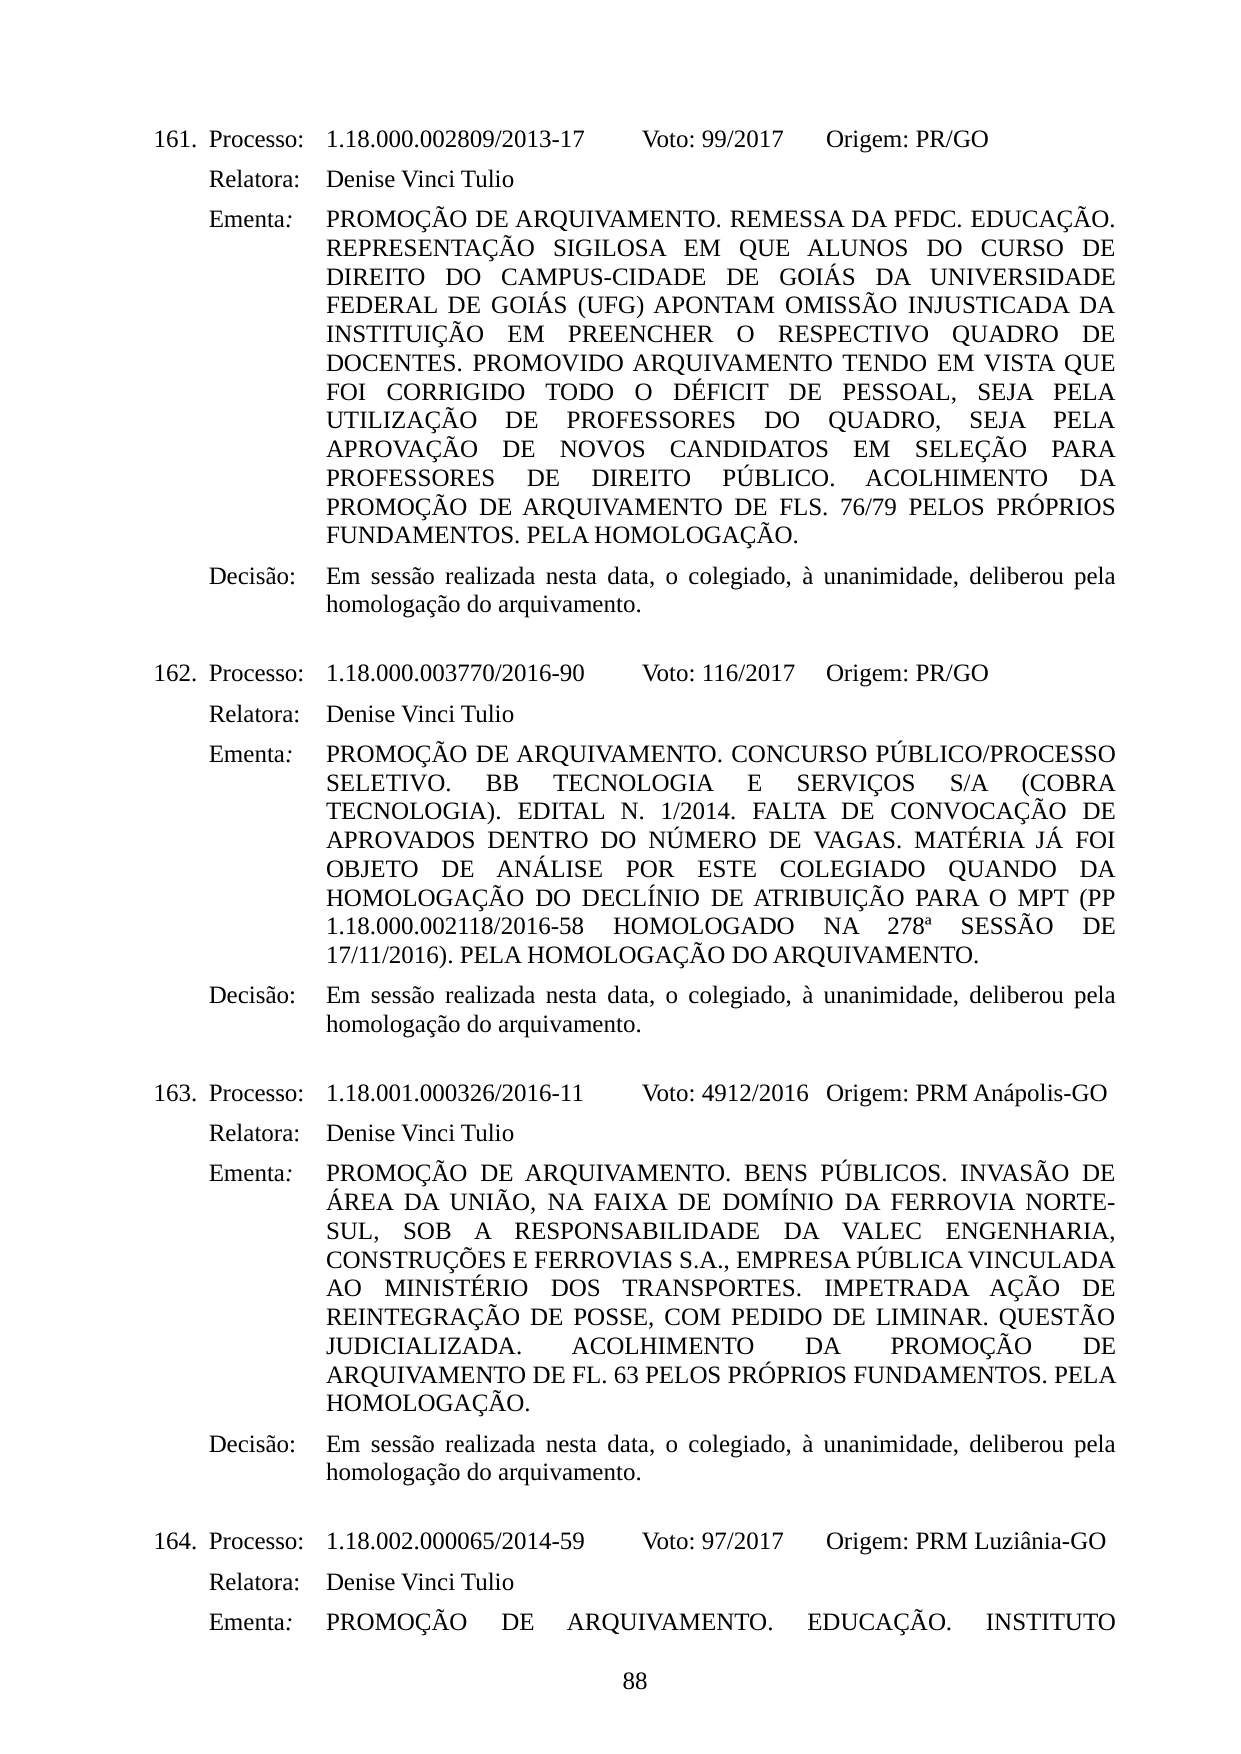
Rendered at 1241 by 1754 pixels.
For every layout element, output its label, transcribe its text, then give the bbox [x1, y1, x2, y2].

table_cell [148, 975, 203, 1043]
table_cell [148, 693, 203, 733]
table_cell Denise Vinci Tulio [320, 1561, 1122, 1601]
table_header Origem: PR/GO [820, 653, 1122, 693]
table_header 1.18.000.002809/2013-17 [320, 118, 636, 158]
table_header Processo: [203, 118, 320, 158]
table_header 161. [148, 118, 203, 158]
table_header Voto: 99/2017 [636, 118, 820, 158]
table_cell Denise Vinci Tulio [320, 158, 1122, 198]
table_cell Ementa: [203, 1601, 320, 1641]
table_cell Denise Vinci Tulio [320, 693, 1122, 733]
table_header 1.18.001.000326/2016-11 [320, 1072, 636, 1112]
table_cell PROMOÇÃO DE ARQUIVAMENTO. CONCURSO PÚBLICO/PROCESSO SELETIVO. BB TECNOLOGIA E SERVIÇOS S/A (COBRA TECNOLOGIA). EDITAL N. 1/2014. FALTA DE CONVOCAÇÃO DE APROVADOS DENTRO DO NÚMERO DE VAGAS. MATÉRIA JÁ FOI OBJETO DE ANÁLISE POR ESTE COLEGIADO QUANDO DA HOMOLOGAÇÃO DO DECLÍNIO DE ATRIBUIÇÃO PARA O MPT (PP 1.18.000.002118/2016-58 HOMOLOGADO NA 278ª SESSÃO DE 17/11/2016). PELA HOMOLOGAÇÃO DO ARQUIVAMENTO. [320, 733, 1122, 974]
table_cell Ementa: [203, 199, 320, 555]
table_header Processo: [203, 653, 320, 693]
table_header Origem: PR/GO [820, 118, 1122, 158]
table_header 164. [148, 1521, 203, 1561]
table_cell Em sessão realizada nesta data, o colegiado, à unanimidade, deliberou pela homologação do arquivamento. [320, 555, 1122, 624]
table_cell Relatora: [203, 158, 320, 198]
table_cell [148, 1113, 203, 1153]
table_cell Decisão: [203, 1423, 320, 1492]
table_cell Relatora: [203, 693, 320, 733]
table_cell PROMOÇÃO DE ARQUIVAMENTO. REMESSA DA PFDC. EDUCAÇÃO. REPRESENTAÇÃO SIGILOSA EM QUE ALUNOS DO CURSO DE DIREITO DO CAMPUS-CIDADE DE GOIÁS DA UNIVERSIDADE FEDERAL DE GOIÁS (UFG) APONTAM OMISSÃO INJUSTICADA DA INSTITUIÇÃO EM PREENCHER O RESPECTIVO QUADRO DE DOCENTES. PROMOVIDO ARQUIVAMENTO TENDO EM VISTA QUE FOI CORRIGIDO TODO O DÉFICIT DE PESSOAL, SEJA PELA UTILIZAÇÃO DE PROFESSORES DO QUADRO, SEJA PELA APROVAÇÃO DE NOVOS CANDIDATOS EM SELEÇÃO PARA PROFESSORES DE DIREITO PÚBLICO. ACOLHIMENTO DA PROMOÇÃO DE ARQUIVAMENTO DE FLS. 76/79 PELOS PRÓPRIOS FUNDAMENTOS. PELA HOMOLOGAÇÃO. [320, 199, 1122, 555]
table_header Voto: 97/2017 [636, 1521, 820, 1561]
table_header 1.18.000.003770/2016-90 [320, 653, 636, 693]
table_header 162. [148, 653, 203, 693]
table_cell [148, 1153, 203, 1423]
table_header 163. [148, 1072, 203, 1112]
table_cell [148, 1601, 203, 1641]
table_cell [148, 555, 203, 624]
table_header Processo: [203, 1521, 320, 1561]
table_cell [148, 1561, 203, 1601]
table_cell PROMOÇÃO DE ARQUIVAMENTO. BENS PÚBLICOS. INVASÃO DE ÁREA DA UNIÃO, NA FAIXA DE DOMÍNIO DA FERROVIA NORTE-SUL, SOB A RESPONSABILIDADE DA VALEC ENGENHARIA, CONSTRUÇÕES E FERROVIAS S.A., EMPRESA PÚBLICA VINCULADA AO MINISTÉRIO DOS TRANSPORTES. IMPETRADA AÇÃO DE REINTEGRAÇÃO DE POSSE, COM PEDIDO DE LIMINAR. QUESTÃO JUDICIALIZADA. ACOLHIMENTO DA PROMOÇÃO DE ARQUIVAMENTO DE FL. 63 PELOS PRÓPRIOS FUNDAMENTOS. PELA HOMOLOGAÇÃO. [320, 1153, 1122, 1423]
table_header Origem: PRM Anápolis-GO [820, 1072, 1122, 1112]
table_cell Denise Vinci Tulio [320, 1113, 1122, 1153]
table_cell Decisão: [203, 555, 320, 624]
table_header Voto: 116/2017 [636, 653, 820, 693]
table_cell Ementa: [203, 733, 320, 974]
table_cell Decisão: [203, 975, 320, 1043]
table_header Processo: [203, 1072, 320, 1112]
table_cell [148, 1423, 203, 1492]
table_header Origem: PRM Luziânia-GO [820, 1521, 1122, 1561]
table_cell PROMOÇÃO DE ARQUIVAMENTO. EDUCAÇÃO. INSTITUTO [320, 1601, 1122, 1641]
table_cell [148, 199, 203, 555]
table_cell Relatora: [203, 1113, 320, 1153]
table_cell Relatora: [203, 1561, 320, 1601]
table_header 1.18.002.000065/2014-59 [320, 1521, 636, 1561]
table_cell [148, 158, 203, 198]
table_cell Em sessão realizada nesta data, o colegiado, à unanimidade, deliberou pela homologação do arquivamento. [320, 975, 1122, 1043]
table_cell Ementa: [203, 1153, 320, 1423]
table_header Voto: 4912/2016 [636, 1072, 820, 1112]
table_cell [148, 733, 203, 974]
table_cell Em sessão realizada nesta data, o colegiado, à unanimidade, deliberou pela homologação do arquivamento. [320, 1423, 1122, 1492]
